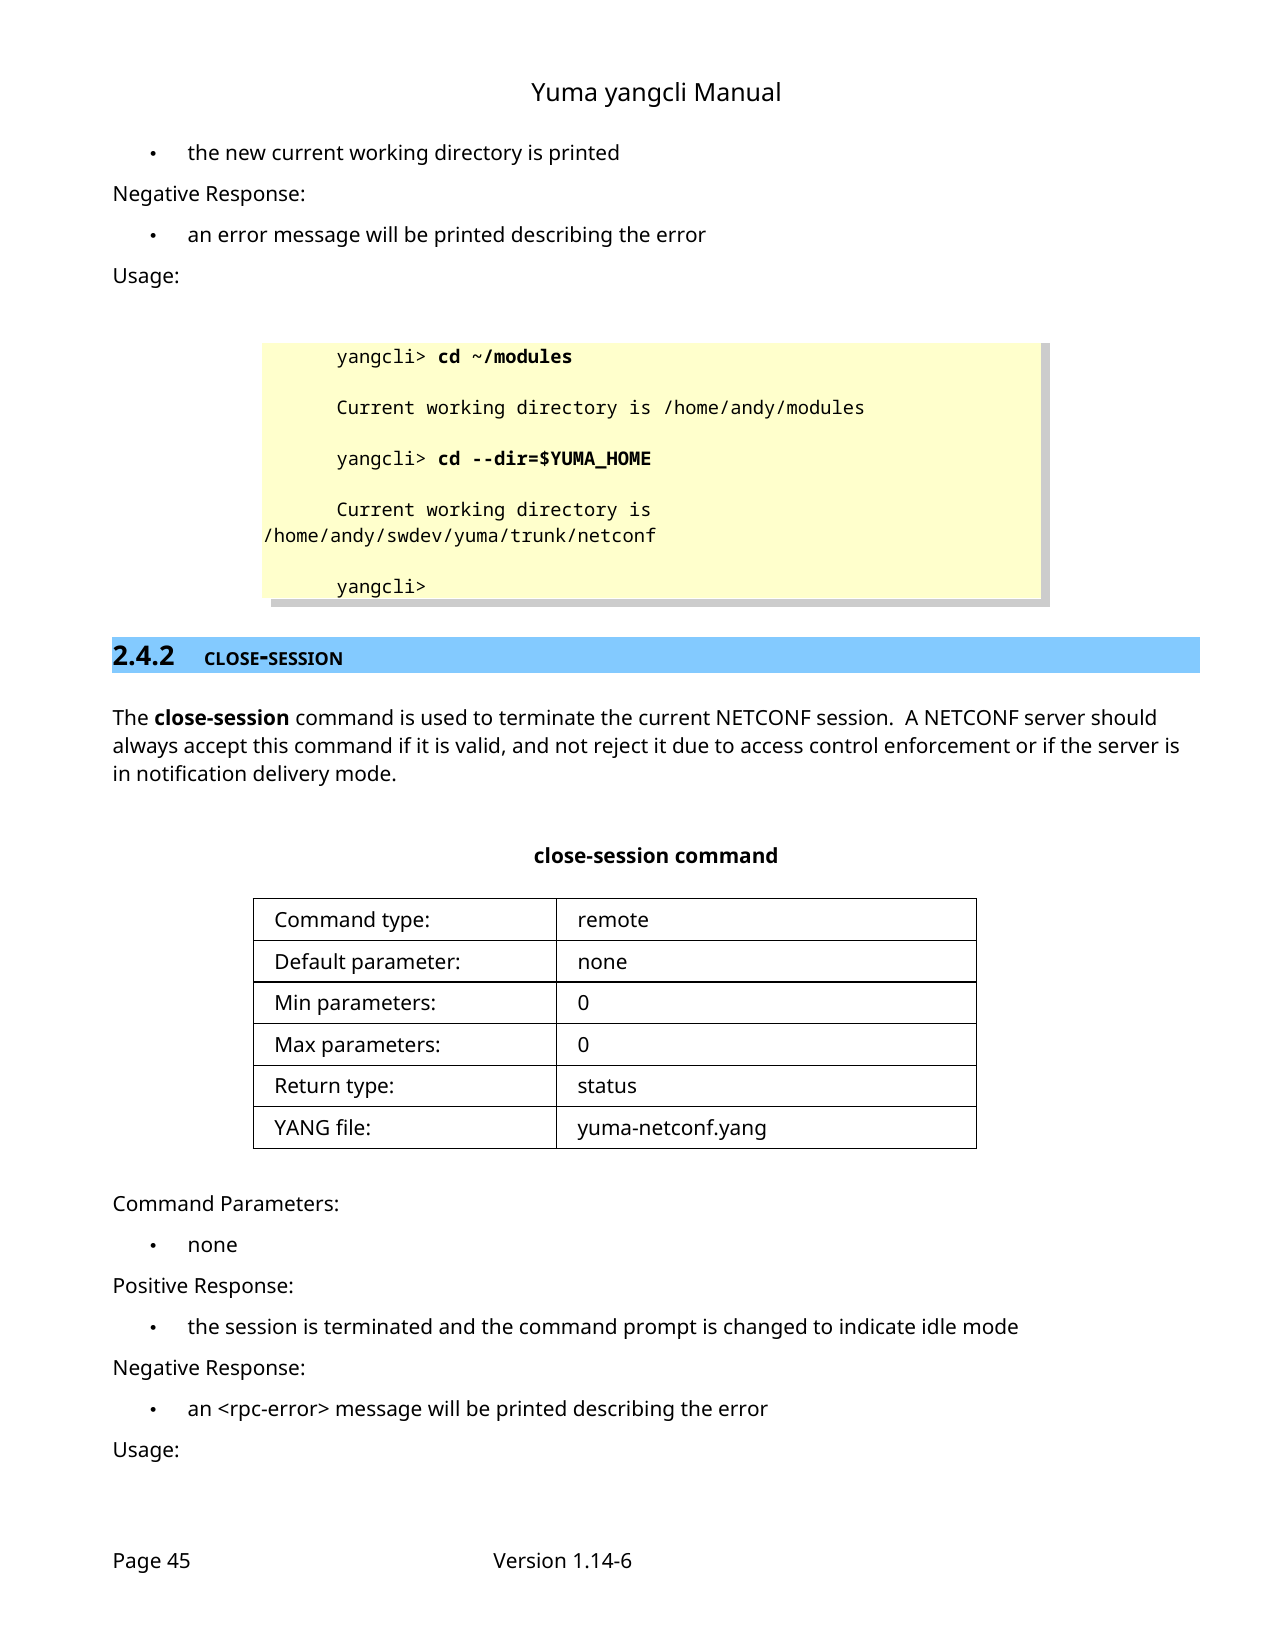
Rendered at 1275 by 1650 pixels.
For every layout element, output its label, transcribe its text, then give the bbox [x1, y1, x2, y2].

table_cell Return type: [254, 1066, 556, 1106]
text Current working directory is /home/andy/swdev/yuma/trunk/netconf [262, 496, 1041, 547]
table_cell none [557, 941, 976, 981]
list an error message will be printed describing the error [150, 220, 1200, 249]
table_header Command type: [254, 899, 556, 940]
table_cell Min parameters: [254, 983, 556, 1023]
text yangcli> cd --dir=$YUMA_HOME [262, 445, 1041, 471]
text Negative Response: [112, 1353, 1200, 1382]
subtitle close-session [112, 637, 1200, 673]
list none [150, 1231, 1200, 1259]
list the new current working directory is printed [150, 138, 1200, 167]
table_cell status [557, 1066, 976, 1106]
table_cell Max parameters: [254, 1024, 556, 1064]
table_cell 0 [557, 1024, 976, 1064]
table_cell yuma-netconf.yang [557, 1107, 976, 1148]
text The close-session command is used to terminate the current NETCONF session. A NETCONF server should always accept this command if it is valid, and not reject it due to access control enforcement or if the server is in notification delivery mode. [112, 703, 1200, 788]
table_header remote [557, 899, 976, 940]
table_cell 0 [557, 983, 976, 1023]
text Current working directory is /home/andy/modules [262, 394, 1041, 420]
list the session is terminated and the command prompt is changed to indicate idle mode [150, 1312, 1200, 1341]
subtitle close-session command [127, 841, 1185, 870]
text Command Parameters: [112, 1189, 1200, 1218]
list an <rpc-error> message will be printed describing the error [150, 1394, 1200, 1423]
text Usage: [112, 1435, 1200, 1464]
table_cell Default parameter: [254, 941, 556, 981]
table_cell YANG file: [254, 1107, 556, 1148]
text yangcli> cd ~/modules [262, 343, 1041, 369]
text Positive Response: [112, 1271, 1200, 1300]
text Usage: [112, 261, 1200, 290]
text yangcli> [262, 573, 1041, 598]
text Negative Response: [112, 179, 1200, 208]
